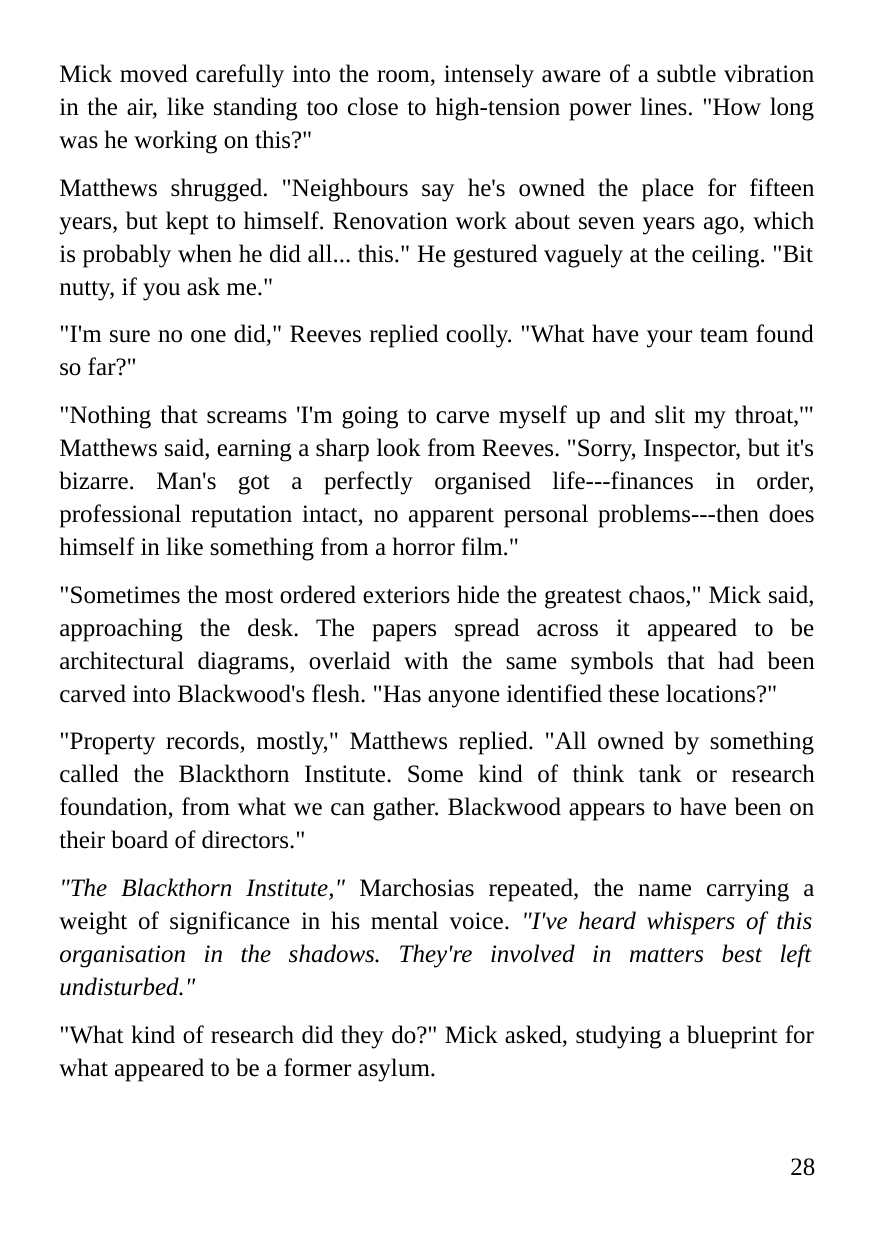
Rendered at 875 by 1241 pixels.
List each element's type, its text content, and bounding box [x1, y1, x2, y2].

text "Sometimes the most ordered exteriors hide the greatest chaos," Mick said, approaching the desk. The papers spread across it appeared to be architectural diagrams, overlaid with the same symbols that had been carved into Blackwood's flesh. "Has anyone identified these locations?" [59, 580, 815, 707]
text Mick moved carefully into the room, intensely aware of a subtle vibration in the air, like standing too close to high-tension power lines. "How long was he working on this?" [59, 59, 815, 154]
text Matthews shrugged. "Neighbours say he's owned the place for fifteen years, but kept to himself. Renovation work about seven years ago, which is probably when he did all... this." He gestured vaguely at the ceiling. "Bit nutty, if you ask me." [59, 173, 815, 301]
text "Nothing that screams 'I'm going to carve myself up and slit my throat,'" Matthews said, earning a sharp look from Reeves. "Sorry, Inspector, but it's bizarre. Man's got a perfectly organised life---finances in order, professional reputation intact, no apparent personal problems---then does himself in like something from a horror film." [59, 400, 815, 561]
text "Property records, mostly," Matthews replied. "All owned by something called the Blackthorn Institute. Some kind of think tank or research foundation, from what we can gather. Blackwood appears to have been on their board of directors." [59, 726, 815, 854]
text "The Blackthorn Institute," Marchosias repeated, the name carrying a weight of significance in his mental voice. "I've heard whispers of this organisation in the shadows. They're involved in matters best left undisturbed." [59, 873, 815, 1001]
text "I'm sure no one did," Reeves replied coolly. "What have your team found so far?" [59, 319, 815, 381]
text "What kind of research did they do?" Mick asked, studying a blueprint for what appeared to be a former asylum. [59, 1020, 815, 1081]
